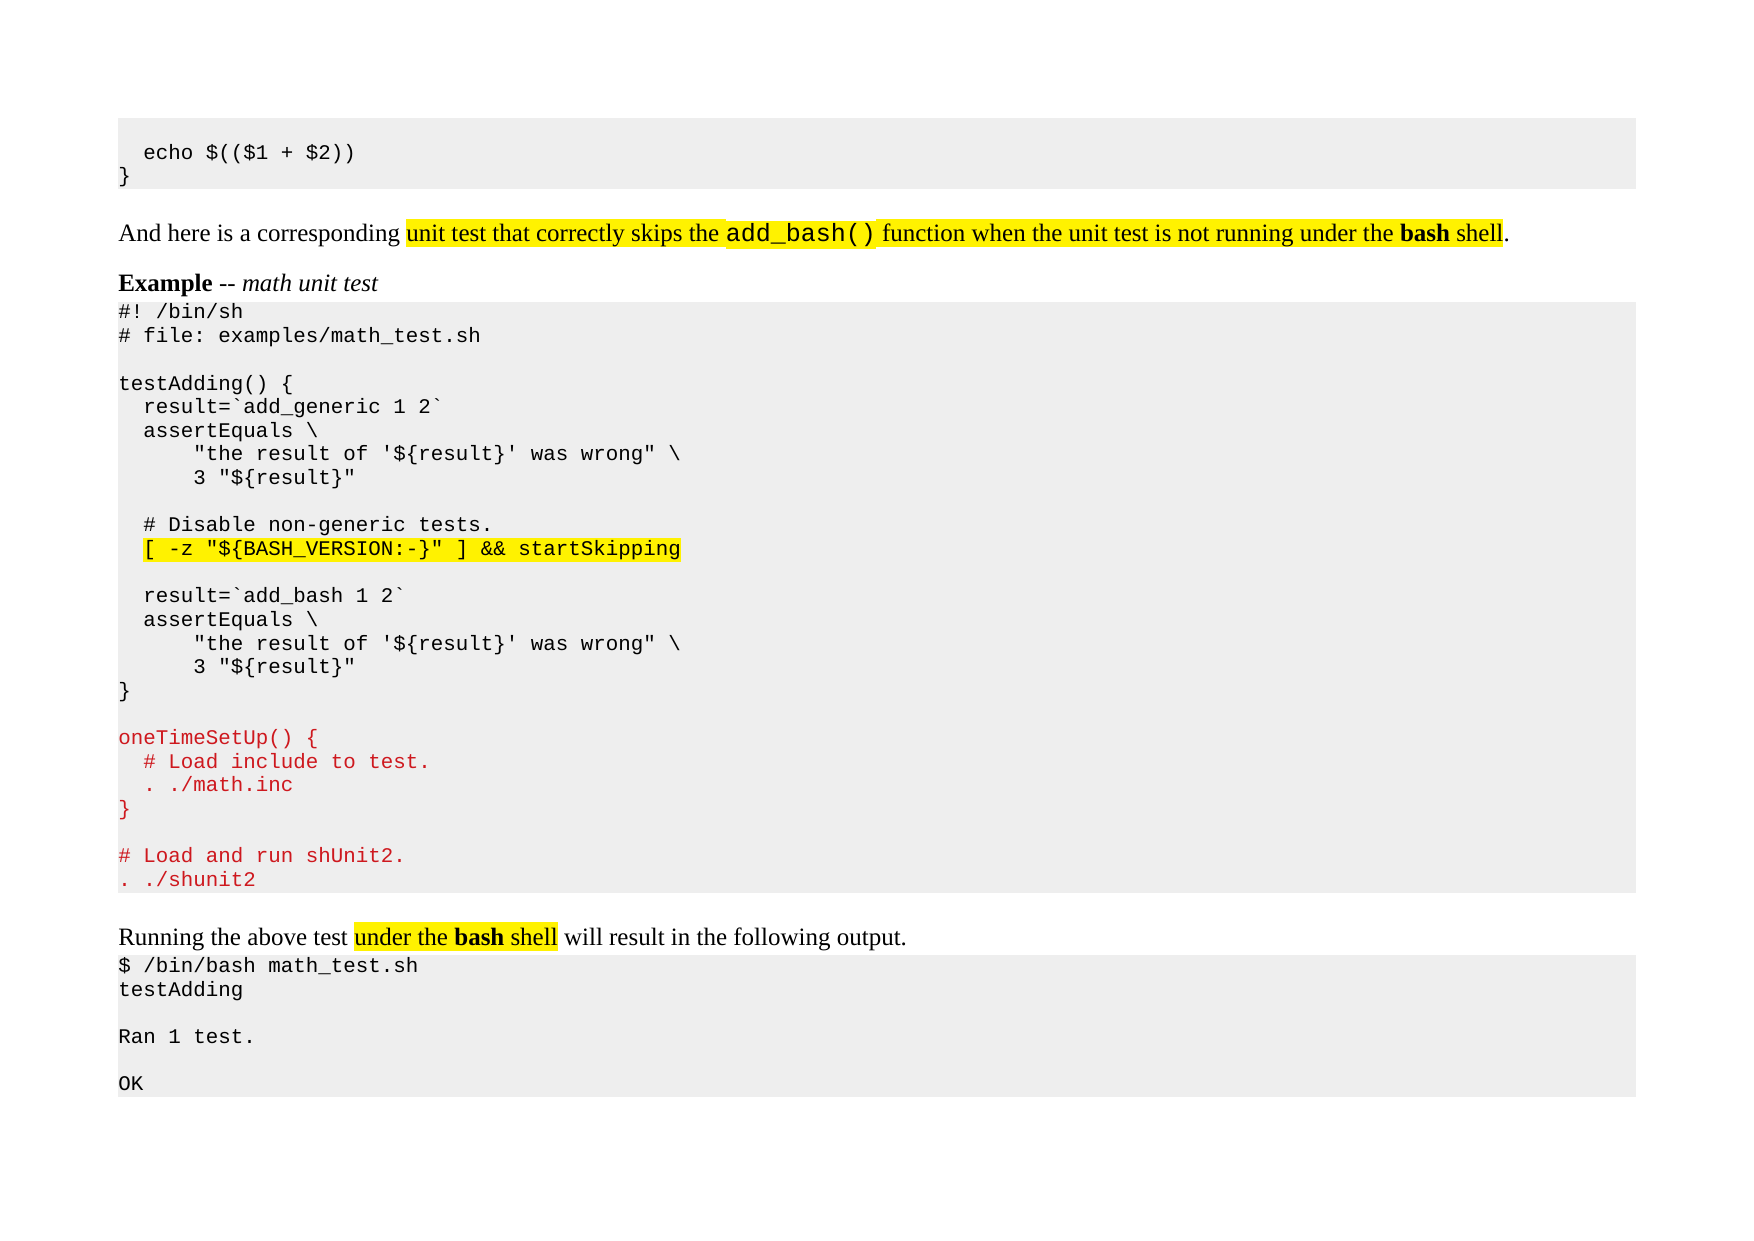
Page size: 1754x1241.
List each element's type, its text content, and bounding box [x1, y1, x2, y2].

text OK [118, 1073, 1636, 1097]
text $ /bin/bash math_test.sh [118, 955, 1636, 979]
text And here is a corresponding unit test that correctly skips the add_bash() function when the unit test is not running under the bash shell. [118, 218, 1636, 249]
text assertEquals \ [118, 420, 1636, 443]
text } [118, 165, 1636, 189]
text . ./shunit2 [118, 869, 1636, 893]
text # Load include to test. [118, 751, 1636, 774]
text result=`add_bash 1 2` [118, 585, 1636, 609]
text Running the above test under the bash shell will result in the following output. [118, 922, 1636, 951]
text #! /bin/sh [118, 302, 1636, 325]
text testAdding() { [118, 372, 1636, 396]
text # Disable non-generic tests. [118, 514, 1636, 538]
text } [118, 798, 1636, 822]
text } [118, 680, 1636, 703]
text oneTimeSetUp() { [118, 727, 1636, 751]
text "the result of '${result}' was wrong" \ [118, 443, 1636, 467]
text echo $(($1 + $2)) [118, 142, 1636, 165]
text testAdding [118, 979, 1636, 1002]
text 3 "${result}" [118, 656, 1636, 680]
text Ran 1 test. [118, 1026, 1636, 1050]
text 3 "${result}" [118, 467, 1636, 491]
text assertEquals \ [118, 609, 1636, 633]
text "the result of '${result}' was wrong" \ [118, 633, 1636, 656]
text result=`add_generic 1 2` [118, 396, 1636, 420]
text [ -z "${BASH_VERSION:-}" ] && startSkipping [118, 538, 1636, 562]
text Example -- math unit test [118, 268, 1636, 297]
text # Load and run shUnit2. [118, 845, 1636, 869]
text # file: examples/math_test.sh [118, 325, 1636, 349]
text . ./math.inc [118, 774, 1636, 798]
